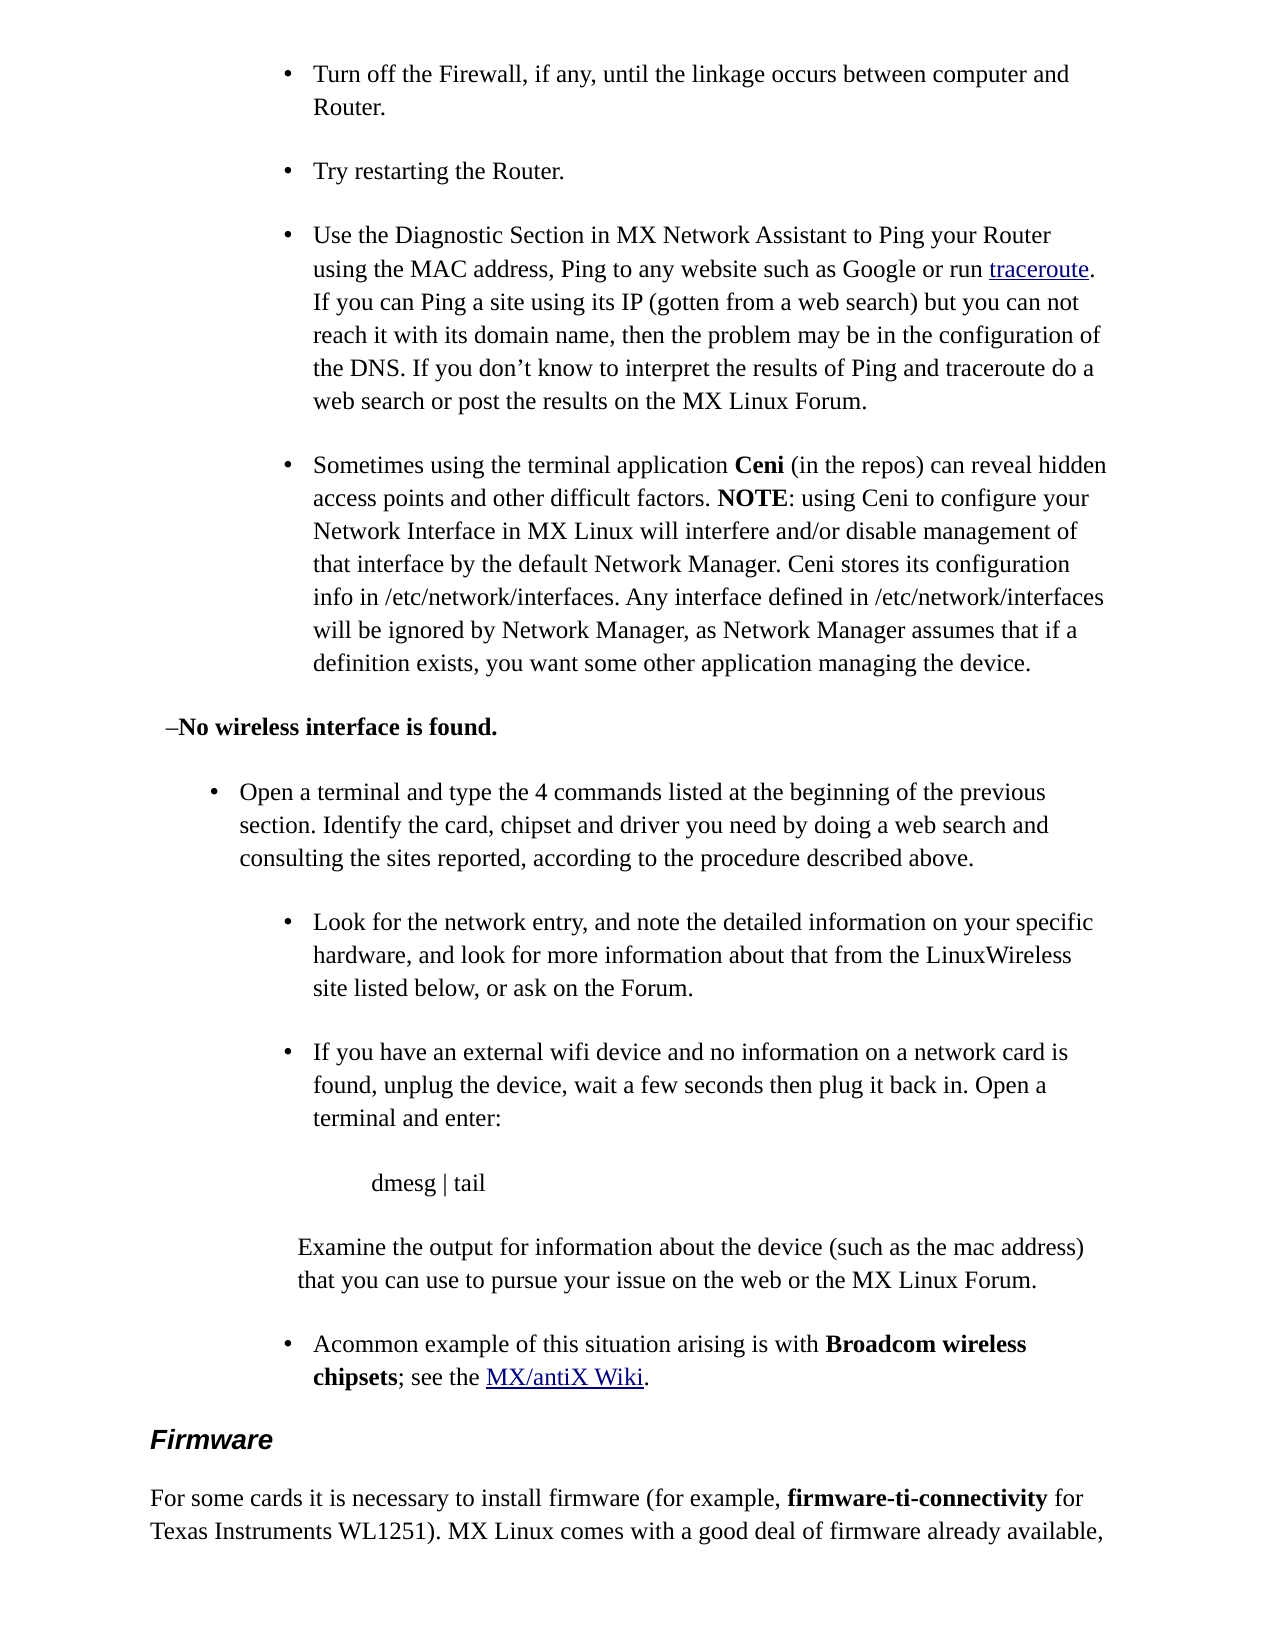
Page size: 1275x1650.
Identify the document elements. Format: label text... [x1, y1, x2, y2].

list Use the Diagnostic Section in MX Network Assistant to Ping your Router using the MAC address, Ping to any website such as Google or run traceroute. If you can Ping a site using its IP (gotten from a web search) but you can not reach it with its domain name, then the problem may be in the configuration of the DNS. If you don’t know to interpret the results of Ping and traceroute do a web search or post the results on the MX Linux Forum. [283, 221, 1109, 414]
subtitle Firmware [150, 1423, 1125, 1455]
list If you have an external wifi device and no information on a network card is found, unplug the device, wait a few seconds then plug it back in. Open a terminal and enter: [283, 1037, 1109, 1132]
list Try restarting the Router. [283, 156, 1109, 185]
list Examine the output for information about the device (such as the mac address) that you can use to pursue your issue on the web or the MX Linux Forum. [268, 1232, 1125, 1294]
list Turn off the Firewall, if any, until the linkage occurs between computer and Router. [283, 59, 1109, 121]
text For some cards it is necessary to install firmware (for example, firmware-ti-connectivity for Texas Instruments WL1251). MX Linux comes with a good deal of firmware already available, [150, 1483, 1125, 1545]
list Sometimes using the terminal application Ceni (in the repos) can reveal hidden access points and other difficult factors. NOTE: using Ceni to configure your Network Interface in MX Linux will interfere and/or disable management of that interface by the default Network Manager. Ceni stores its configuration info in /etc/network/interfaces. Any interface defined in /etc/network/interfaces will be ignored by Network Manager, as Network Manager assumes that if a definition exists, you want some other application managing the device. [283, 450, 1109, 677]
list Open a terminal and type the 4 commands listed at the beginning of the previous section. Identify the card, chipset and driver you need by doing a web search and consulting the sites reported, according to the procedure described above. [210, 777, 1109, 871]
list Look for the network entry, and note the detailed information on your specific hardware, and look for more information about that from the LinuxWireless site listed below, or ask on the Forum. [283, 907, 1109, 1002]
list Acommon example of this situation arising is with Broadcom wireless chipsets; see the MX/antiX Wiki. [283, 1329, 1109, 1391]
list dmesg | tail [341, 1168, 1125, 1196]
text –No wireless interface is found. [166, 712, 1109, 741]
